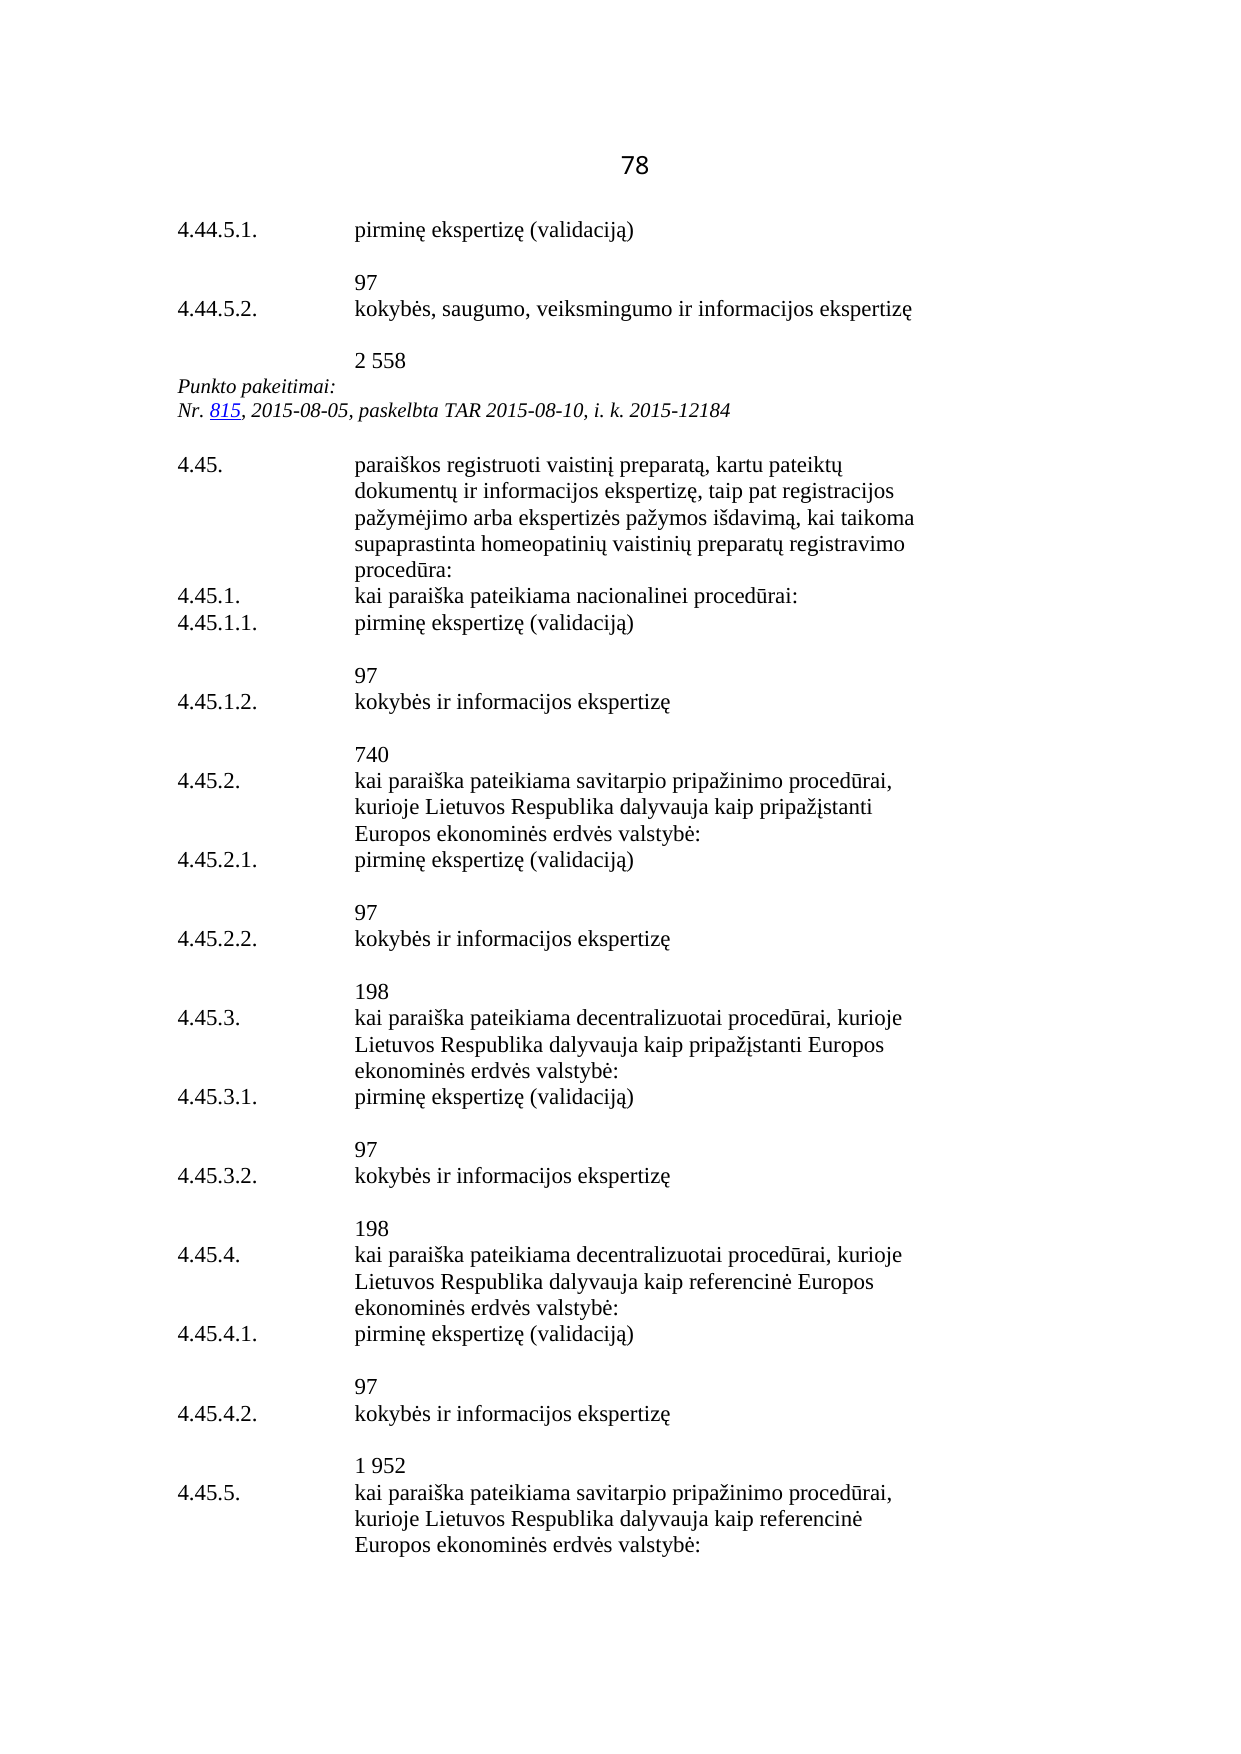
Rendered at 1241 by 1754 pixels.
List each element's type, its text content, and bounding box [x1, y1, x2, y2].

text procedūra: [354, 556, 945, 583]
text 4.45.1. kai paraiška pateikiama nacionalinei procedūrai: [177, 583, 945, 609]
text 4.45.4. kai paraiška pateikiama decentralizuotai procedūrai, kurioje [177, 1241, 945, 1268]
text 4.44.5.1. pirminę ekspertizę (validaciją) 97 [177, 216, 945, 295]
text 4.45.4.2. kokybės ir informacijos ekspertizę 1 952 [177, 1399, 945, 1479]
text pažymėjimo arba ekspertizės pažymos išdavimą, kai taikoma [354, 503, 945, 530]
text kurioje Lietuvos Respublika dalyvauja kaip pripažįstanti [354, 793, 945, 820]
text 4.45.3. kai paraiška pateikiama decentralizuotai procedūrai, kurioje [177, 1004, 945, 1031]
text Punkto pakeitimai: [177, 374, 1093, 398]
text Europos ekonominės erdvės valstybė: [354, 820, 945, 846]
text supaprastinta homeopatinių vaistinių preparatų registravimo [354, 530, 945, 556]
text 4.45.2.1. pirminę ekspertizę (validaciją) 97 [177, 846, 945, 925]
text ekonominės erdvės valstybė: [354, 1294, 945, 1321]
text 4.45.2. kai paraiška pateikiama savitarpio pripažinimo procedūrai, [177, 767, 945, 793]
text 4.45.4.1. pirminę ekspertizę (validaciją) 97 [177, 1321, 945, 1399]
text 4.45. paraiškos registruoti vaistinį preparatą, kartu pateiktų [177, 451, 945, 477]
text Nr. 815, 2015-08-05, paskelbta TAR 2015-08-10, i. k. 2015-12184 [177, 398, 1093, 422]
text 4.45.5. kai paraiška pateikiama savitarpio pripažinimo procedūrai, [177, 1479, 945, 1505]
text Lietuvos Respublika dalyvauja kaip pripažįstanti Europos [354, 1031, 945, 1057]
text Europos ekonominės erdvės valstybė: [354, 1531, 945, 1558]
text 4.45.3.2. kokybės ir informacijos ekspertizę 198 [177, 1162, 945, 1241]
text dokumentų ir informacijos ekspertizę, taip pat registracijos [354, 477, 945, 503]
text 4.44.5.2. kokybės, saugumo, veiksmingumo ir informacijos ekspertizę 2 558 [177, 295, 945, 374]
text 4.45.1.1. pirminę ekspertizę (validaciją) 97 [177, 609, 945, 688]
text 4.45.2.2. kokybės ir informacijos ekspertizę 198 [177, 925, 945, 1004]
text 4.45.1.2. kokybės ir informacijos ekspertizę 740 [177, 688, 945, 767]
text 4.45.3.1. pirminę ekspertizę (validaciją) 97 [177, 1083, 945, 1162]
text kurioje Lietuvos Respublika dalyvauja kaip referencinė [354, 1505, 945, 1531]
text Lietuvos Respublika dalyvauja kaip referencinė Europos [354, 1268, 945, 1294]
text ekonominės erdvės valstybė: [354, 1057, 945, 1083]
